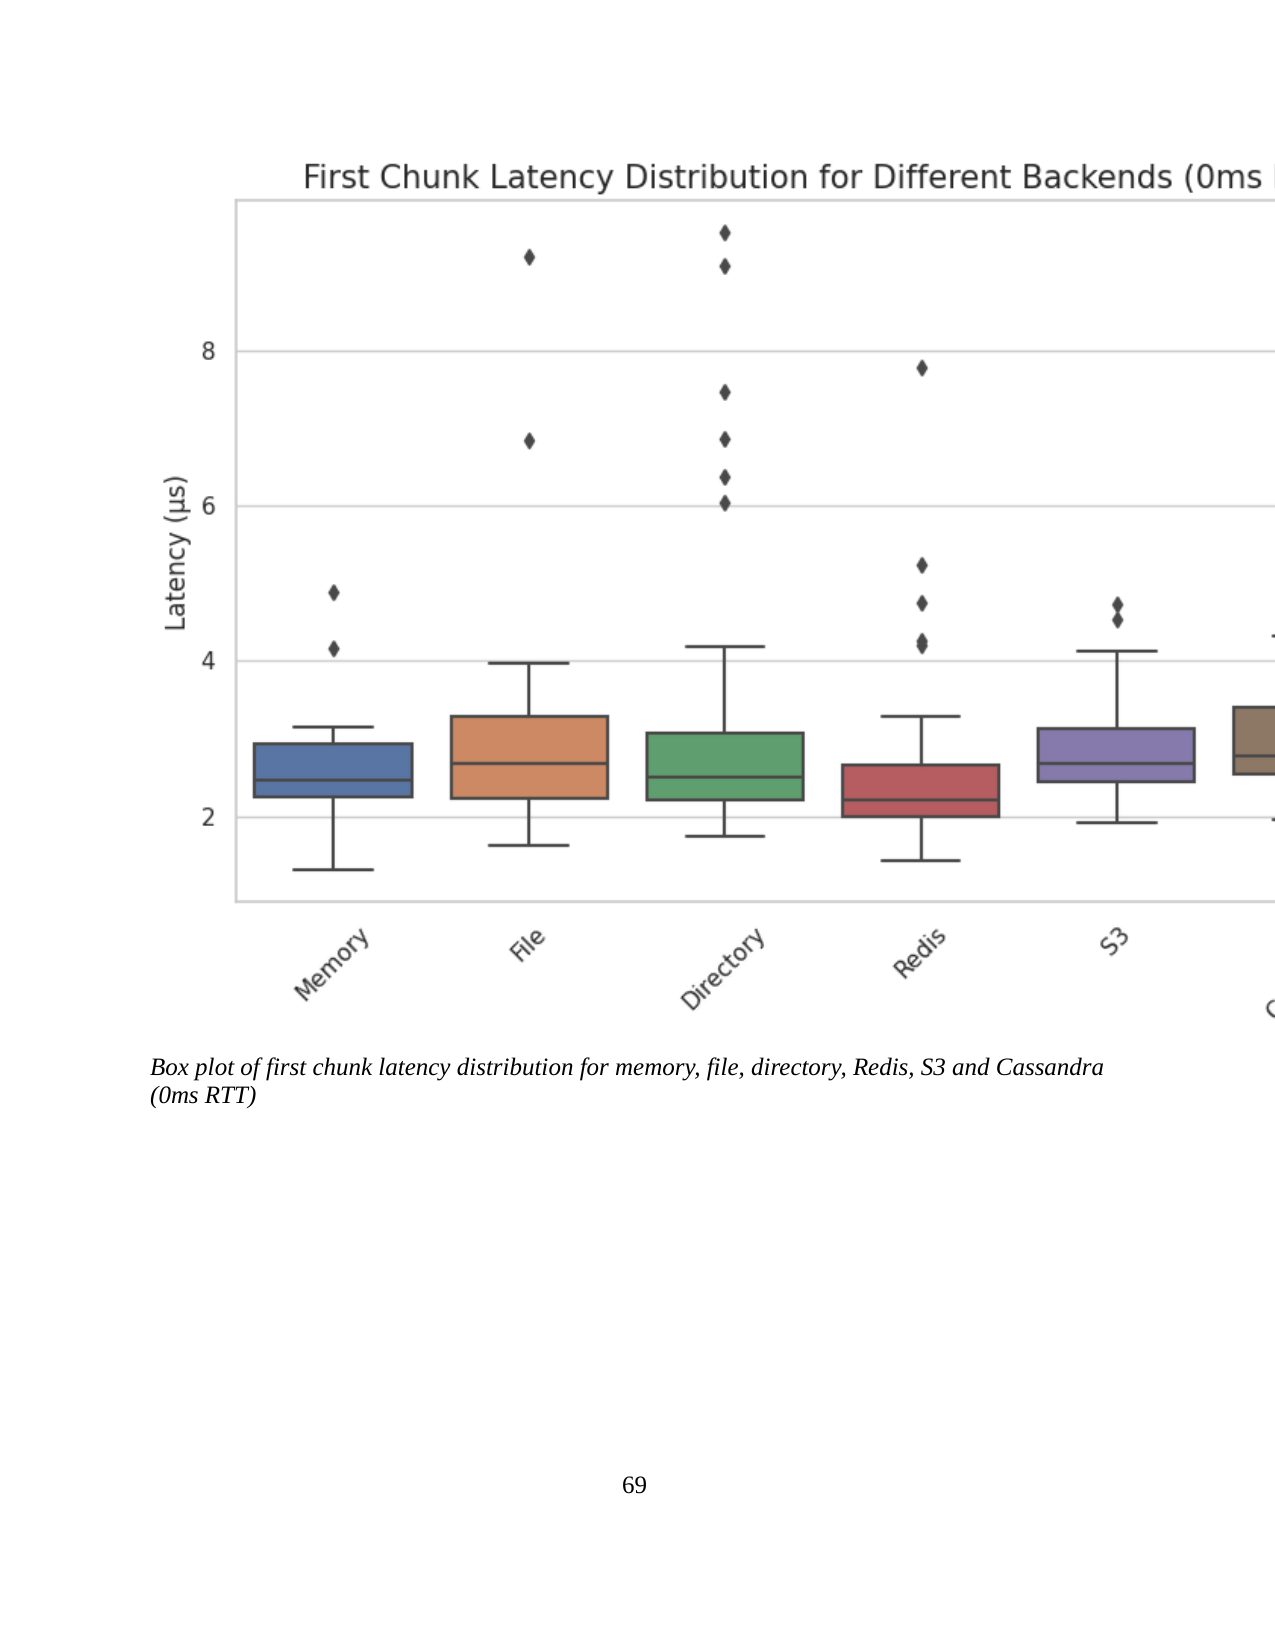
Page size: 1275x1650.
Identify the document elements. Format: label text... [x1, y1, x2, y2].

picture [150, 150, 1275, 1040]
text Box plot of first chunk latency distribution for memory, file, directory, Redis, S3 and Cassandra (0ms RTT) [150, 1052, 1125, 1109]
